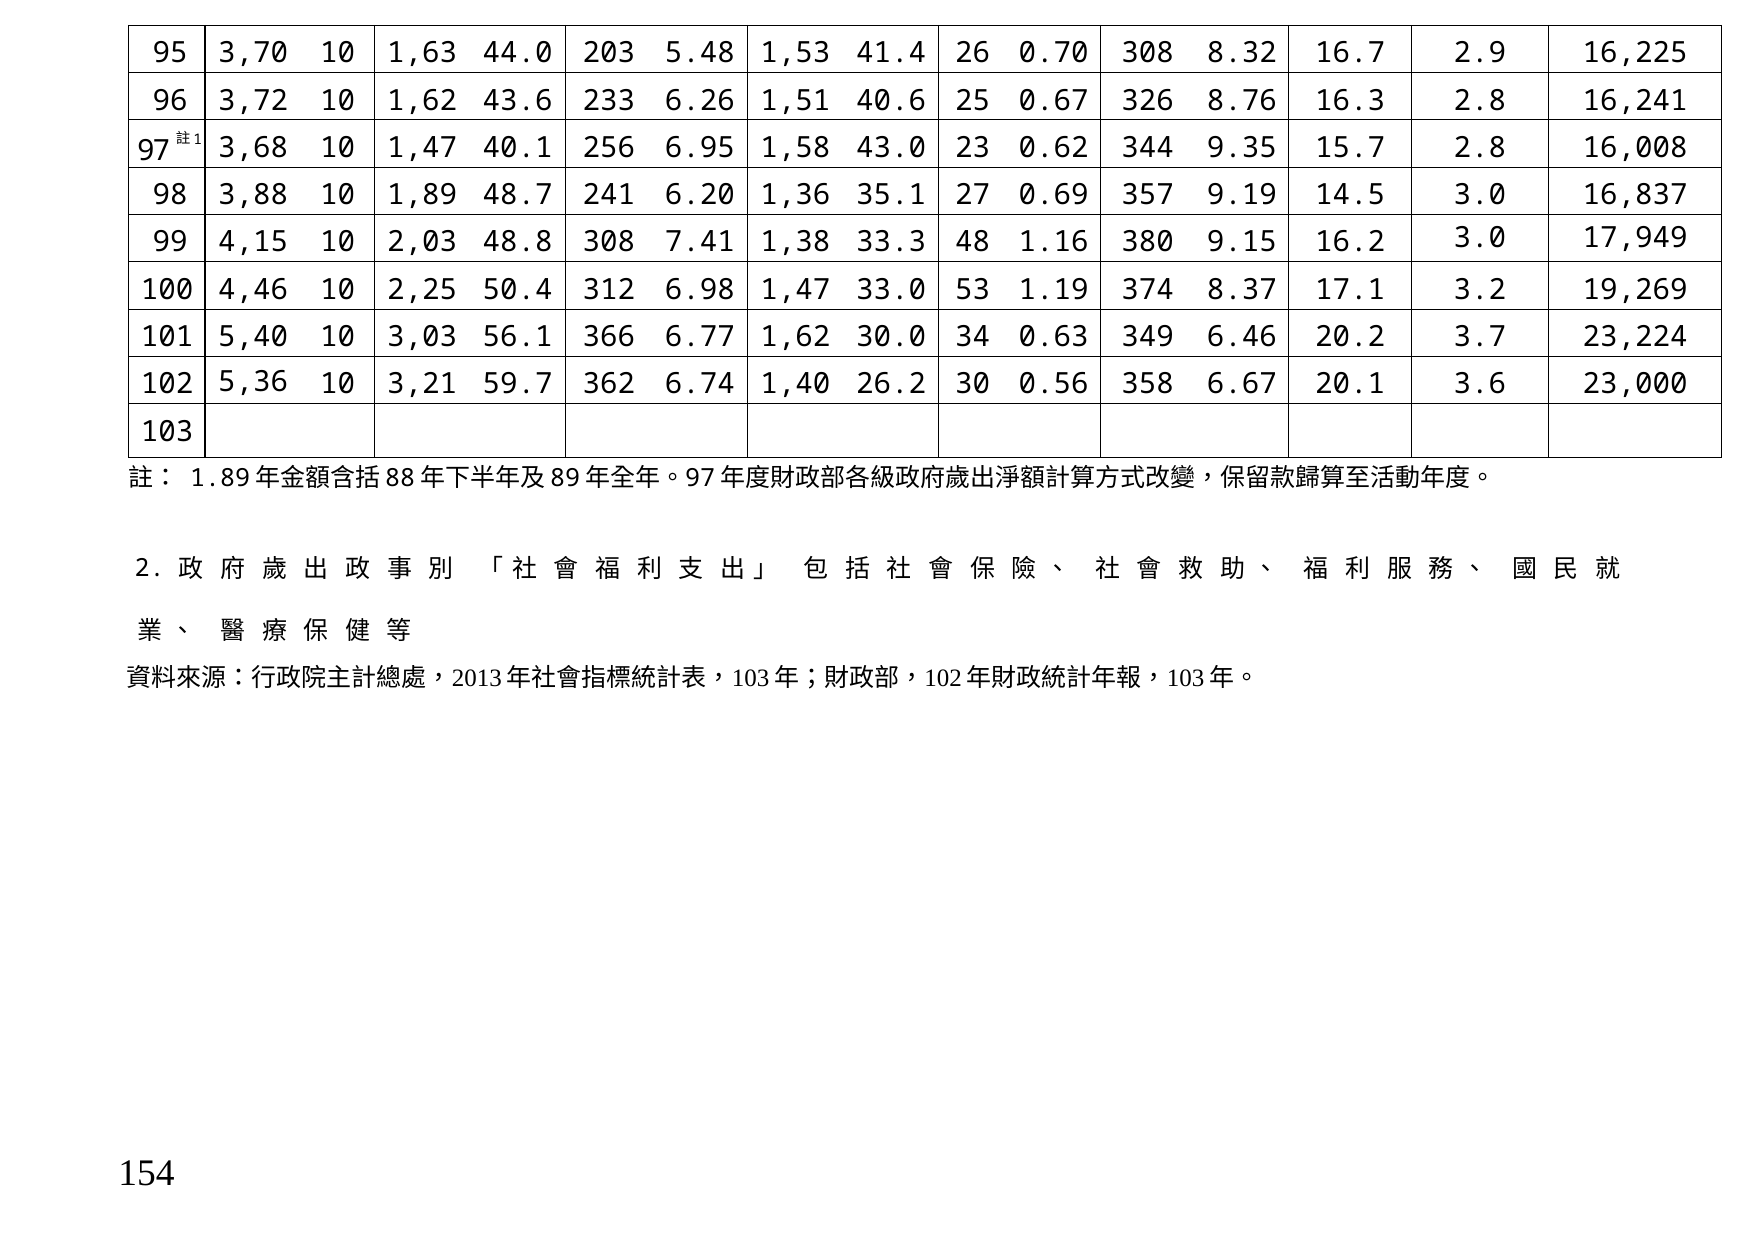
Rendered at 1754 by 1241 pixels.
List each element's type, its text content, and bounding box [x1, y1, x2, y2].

table_cell 1,534 [748, 26, 843, 72]
table_cell 35.18 [843, 168, 938, 214]
table_cell 312 [566, 262, 652, 308]
table_cell 366 [566, 310, 652, 356]
table_cell 6.77 [652, 310, 747, 356]
table_cell 101 [129, 310, 204, 356]
table_cell 99 [129, 215, 204, 261]
table_cell 16.3 [1289, 73, 1411, 119]
table_cell 2.8 [1412, 120, 1548, 167]
table_cell 17,949 [1549, 215, 1721, 261]
table_cell -- [1101, 404, 1194, 457]
table_cell 256 [566, 120, 652, 167]
table_cell 3.6 [1412, 357, 1548, 403]
table_cell 1.16 [1006, 215, 1100, 261]
table_cell 3.7 [1412, 310, 1548, 356]
table_cell 380 [1101, 215, 1194, 261]
table_cell 308 [566, 215, 652, 261]
table_cell 9.19 [1194, 168, 1288, 214]
table_cell 2,031 [375, 215, 470, 261]
table_cell 34 [939, 310, 1006, 356]
table_cell 100 [301, 310, 374, 356]
table_cell 3,722 [206, 73, 301, 119]
table_cell 16,241 [1549, 73, 1721, 119]
table_cell 26 [939, 26, 1006, 72]
table_cell 349 [1101, 310, 1194, 356]
table_cell 1,632 [375, 26, 470, 72]
table_cell 50.41 [470, 262, 565, 308]
table_cell 5,343 [206, 404, 301, 457]
text 2.政府歲出政事別「社會福利支出」包括社會保險、社會救助、福利服務、國民就業、醫療保健等 [128, 525, 1628, 650]
table_cell 100 [301, 168, 374, 214]
table_cell 26.24 [843, 357, 938, 403]
table_cell 5,404 [206, 310, 301, 356]
table_cell -- [301, 404, 374, 457]
table_cell 27 [939, 168, 1006, 214]
table_cell 40.11 [470, 120, 565, 167]
table_cell 20.1 [1289, 357, 1411, 403]
table_cell 43.66 [470, 73, 565, 119]
table_cell 48.89 [470, 215, 565, 261]
table_cell 7.41 [652, 215, 747, 261]
table_cell 1,583 [748, 120, 843, 167]
table_cell 1,367 [748, 168, 843, 214]
table_cell 5.48 [652, 26, 747, 72]
table_cell -- [652, 404, 747, 457]
table_cell 4,154 [206, 215, 301, 261]
table_cell 6.74 [652, 357, 747, 403]
table_cell 16,837 [1549, 168, 1721, 214]
table_cell 17.1 [1289, 262, 1411, 308]
table_cell 6.20 [652, 168, 747, 214]
table_cell 2.9 [1412, 26, 1548, 72]
table_cell 3,886 [206, 168, 301, 214]
table_cell 40.65 [843, 73, 938, 119]
table_cell 102 [129, 357, 204, 403]
table_cell 6.67 [1194, 357, 1288, 403]
table_cell 33.37 [843, 215, 938, 261]
table_cell 308 [1101, 26, 1194, 72]
table_cell 33.07 [843, 262, 938, 308]
table_cell 0.63 [1006, 310, 1100, 356]
table_cell 98 [129, 168, 204, 214]
table_cell -- [1549, 404, 1721, 457]
table_cell 344 [1101, 120, 1194, 167]
table_cell 6.46 [1194, 310, 1288, 356]
table_cell 1,409 [748, 357, 843, 403]
table_cell 1,621 [748, 310, 843, 356]
table_cell 3,035 [375, 310, 470, 356]
table_cell 96 [129, 73, 204, 119]
table_cell 100 [301, 26, 374, 72]
table_cell -- [748, 404, 843, 457]
table_cell 100 [301, 73, 374, 119]
table_cell 23,000 [1549, 357, 1721, 403]
table_cell 1,477 [375, 120, 470, 167]
table_cell 15.7 [1289, 120, 1411, 167]
table_cell 100 [129, 262, 204, 308]
table_cell 362 [566, 357, 652, 403]
table_cell 0.56 [1006, 357, 1100, 403]
table_cell 9.15 [1194, 215, 1288, 261]
table_cell -- [843, 404, 938, 457]
table_cell 16.2 [1289, 215, 1411, 261]
table_cell 103 [129, 404, 204, 457]
table_cell 95 [129, 26, 204, 72]
table_cell 16.7 [1289, 26, 1411, 72]
table_cell 1,625 [375, 73, 470, 119]
table_cell -- [939, 404, 1006, 457]
table_cell 3.2 [1412, 262, 1548, 308]
text 註： 1.89年金額含括88年下半年及89年全年。97年度財政部各級政府歲出淨額計算方式改變，保留款歸算至活動年度。 [128, 458, 1628, 494]
table_cell 1,386 [748, 215, 843, 261]
table_cell -- [1006, 404, 1100, 457]
table_cell 241 [566, 168, 652, 214]
table_cell 374 [1101, 262, 1194, 308]
table_cell 48.71 [470, 168, 565, 214]
table_cell 25 [939, 73, 1006, 119]
table_cell 56.16 [470, 310, 565, 356]
table_cell 100 [301, 262, 374, 308]
table_cell 48 [939, 215, 1006, 261]
table_cell 5,369 [206, 357, 301, 403]
table_cell 2.8 [1412, 73, 1548, 119]
table_cell 43.00 [843, 120, 938, 167]
table_cell 19,269 [1549, 262, 1721, 308]
table_cell 357 [1101, 168, 1194, 214]
table_cell 6.26 [652, 73, 747, 119]
table_cell 100 [301, 120, 374, 167]
table_cell -- [375, 404, 470, 457]
table_cell 100 [301, 357, 374, 403]
table_cell 6.95 [652, 120, 747, 167]
table_cell -- [1194, 404, 1288, 457]
table_cell 8.37 [1194, 262, 1288, 308]
table_cell 358 [1101, 357, 1194, 403]
table_cell 4,469 [206, 262, 301, 308]
table_cell 203 [566, 26, 652, 72]
table_cell 0.70 [1006, 26, 1100, 72]
table_cell 326 [1101, 73, 1194, 119]
table_cell -- [1412, 404, 1548, 457]
table_cell 59.79 [470, 357, 565, 403]
table_cell 41.43 [843, 26, 938, 72]
table_cell 2,253 [375, 262, 470, 308]
table_cell 23,224 [1549, 310, 1721, 356]
table_cell 30 [939, 357, 1006, 403]
table_cell 0.62 [1006, 120, 1100, 167]
table_cell 100 [301, 215, 374, 261]
table_cell 6.98 [652, 262, 747, 308]
table_cell 8.76 [1194, 73, 1288, 119]
table_cell 16,225 [1549, 26, 1721, 72]
table_cell -- [1289, 404, 1411, 457]
table_cell 1,893 [375, 168, 470, 214]
table_cell 1,513 [748, 73, 843, 119]
table_cell 3,681 [206, 120, 301, 167]
table_cell 3.0 [1412, 168, 1548, 214]
table_cell 14.5 [1289, 168, 1411, 214]
table_cell 1,478 [748, 262, 843, 308]
table_cell 0.67 [1006, 73, 1100, 119]
table_cell 0.69 [1006, 168, 1100, 214]
table_cell 1.19 [1006, 262, 1100, 308]
table_cell 97註1 [129, 120, 204, 167]
table_cell 3.0 [1412, 215, 1548, 261]
text 資料來源：行政院主計總處，2013年社會指標統計表，103年；財政部，102年財政統計年報，103年。 [127, 657, 1426, 693]
table_cell 3,210 [375, 357, 470, 403]
table_cell 23 [939, 120, 1006, 167]
table_cell 233 [566, 73, 652, 119]
table_cell -- [470, 404, 565, 457]
table_cell 20.2 [1289, 310, 1411, 356]
table_cell 3,703 [206, 26, 301, 72]
table_cell -- [566, 404, 652, 457]
table_cell 44.07 [470, 26, 565, 72]
table_cell 9.35 [1194, 120, 1288, 167]
table_cell 30.00 [843, 310, 938, 356]
table_cell 16,008 [1549, 120, 1721, 167]
table_cell 8.32 [1194, 26, 1288, 72]
table_cell 53 [939, 262, 1006, 308]
